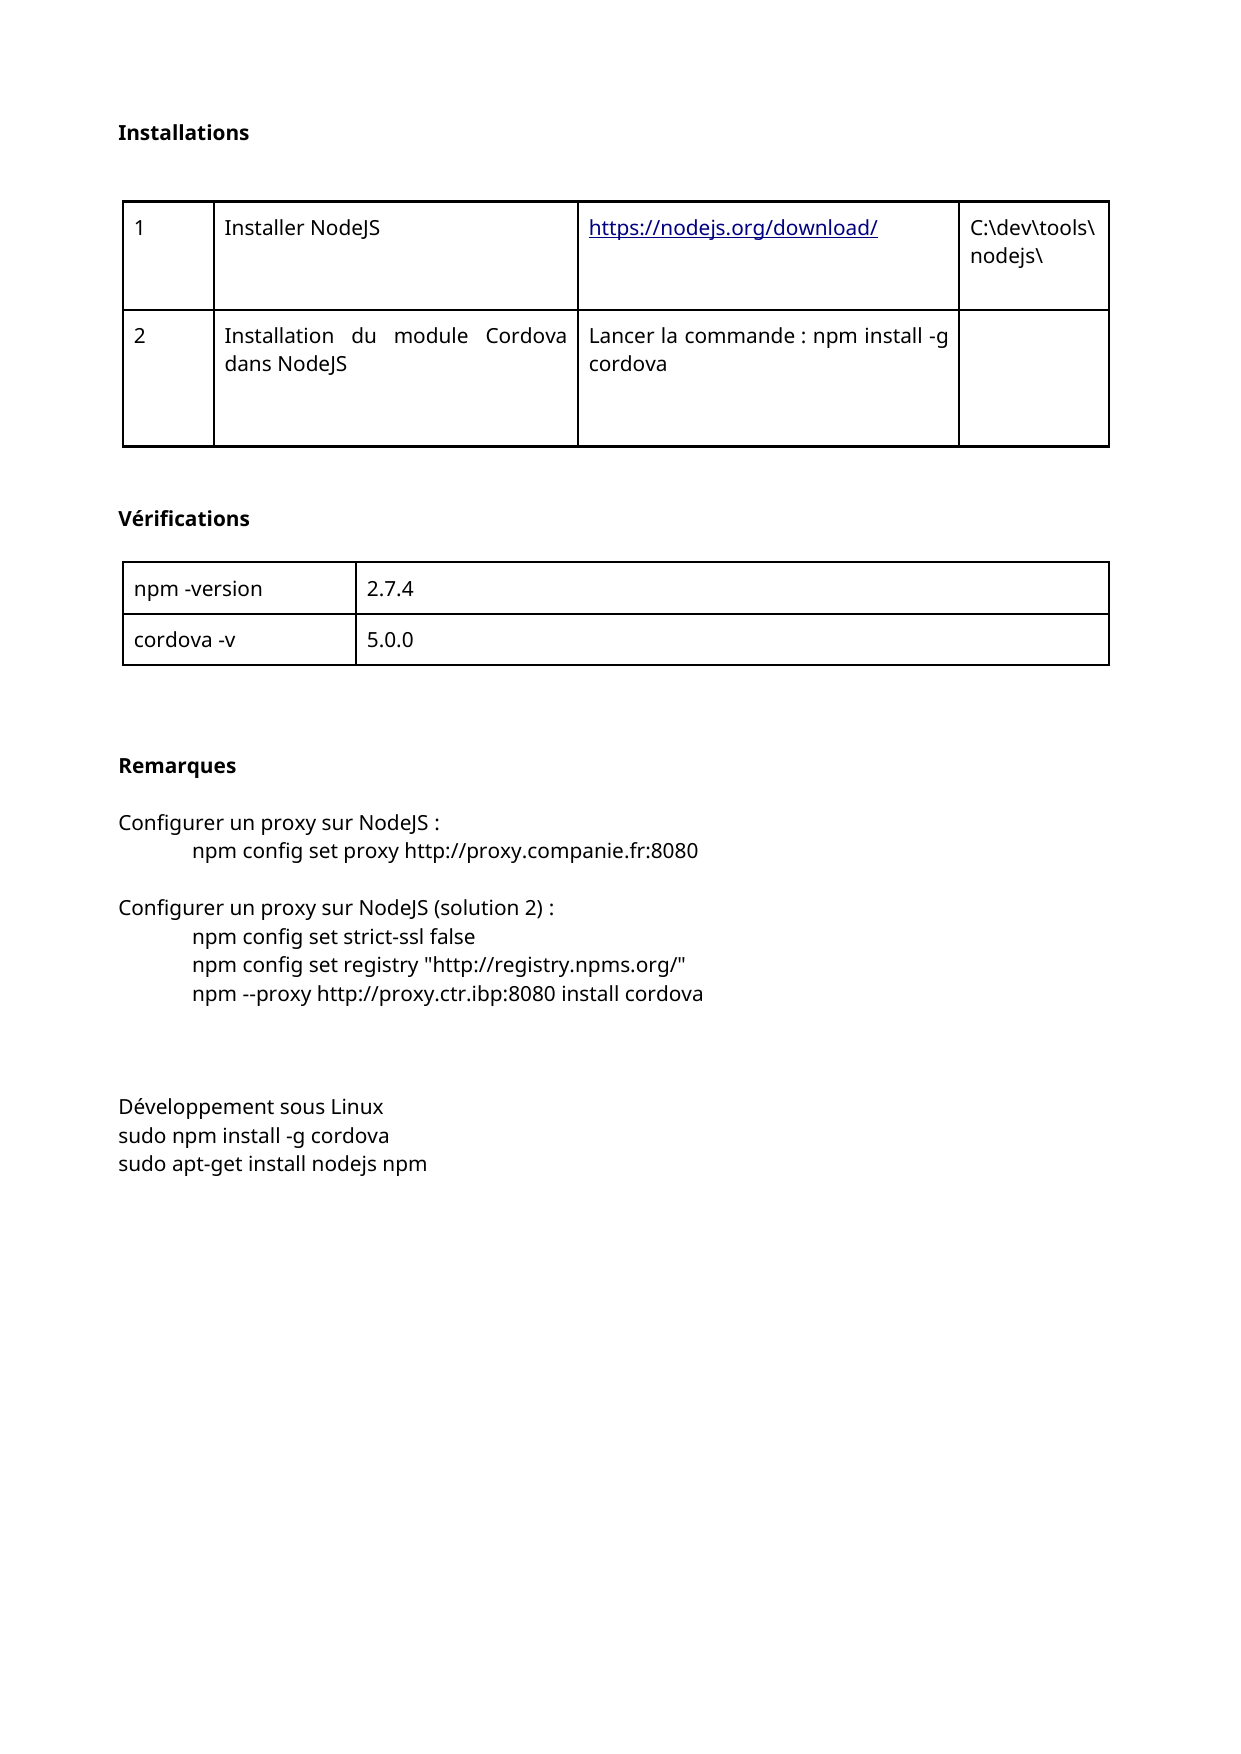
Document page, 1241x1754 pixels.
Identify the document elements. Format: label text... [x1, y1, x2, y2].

table_header Installer NodeJS [215, 203, 577, 309]
table_header C:\dev\tools\nodejs\ [960, 203, 1108, 309]
table_cell 2 [124, 311, 213, 445]
text Vérifications [118, 504, 1122, 533]
text Installations [118, 118, 1122, 147]
text Développement sous Linux [118, 1092, 1122, 1121]
table_header 2.7.4 [357, 563, 1108, 612]
table_cell Installation du module Cordova dans NodeJS [215, 311, 577, 445]
text Configurer un proxy sur NodeJS : [118, 808, 1122, 837]
table_cell 5.0.0 [357, 615, 1108, 664]
text sudo apt-get install nodejs npm [118, 1149, 1122, 1178]
text npm config set registry "http://registry.npms.org/" [118, 950, 1122, 979]
text npm config set proxy http://proxy.companie.fr:8080 [118, 837, 1122, 865]
table_cell Lancer la commande : npm install -g cordova [579, 311, 958, 445]
table_cell cordova -v [124, 615, 355, 664]
text Configurer un proxy sur NodeJS (solution 2) : [118, 893, 1122, 922]
table_header npm -version [124, 563, 355, 612]
text Remarques [118, 751, 1122, 780]
text npm config set strict-ssl false [118, 922, 1122, 950]
table_cell [960, 311, 1108, 445]
table_header https://nodejs.org/download/ [579, 203, 958, 309]
table_header 1 [124, 203, 213, 309]
text npm --proxy http://proxy.ctr.ibp:8080 install cordova [118, 979, 1122, 1007]
text sudo npm install -g cordova [118, 1121, 1122, 1149]
